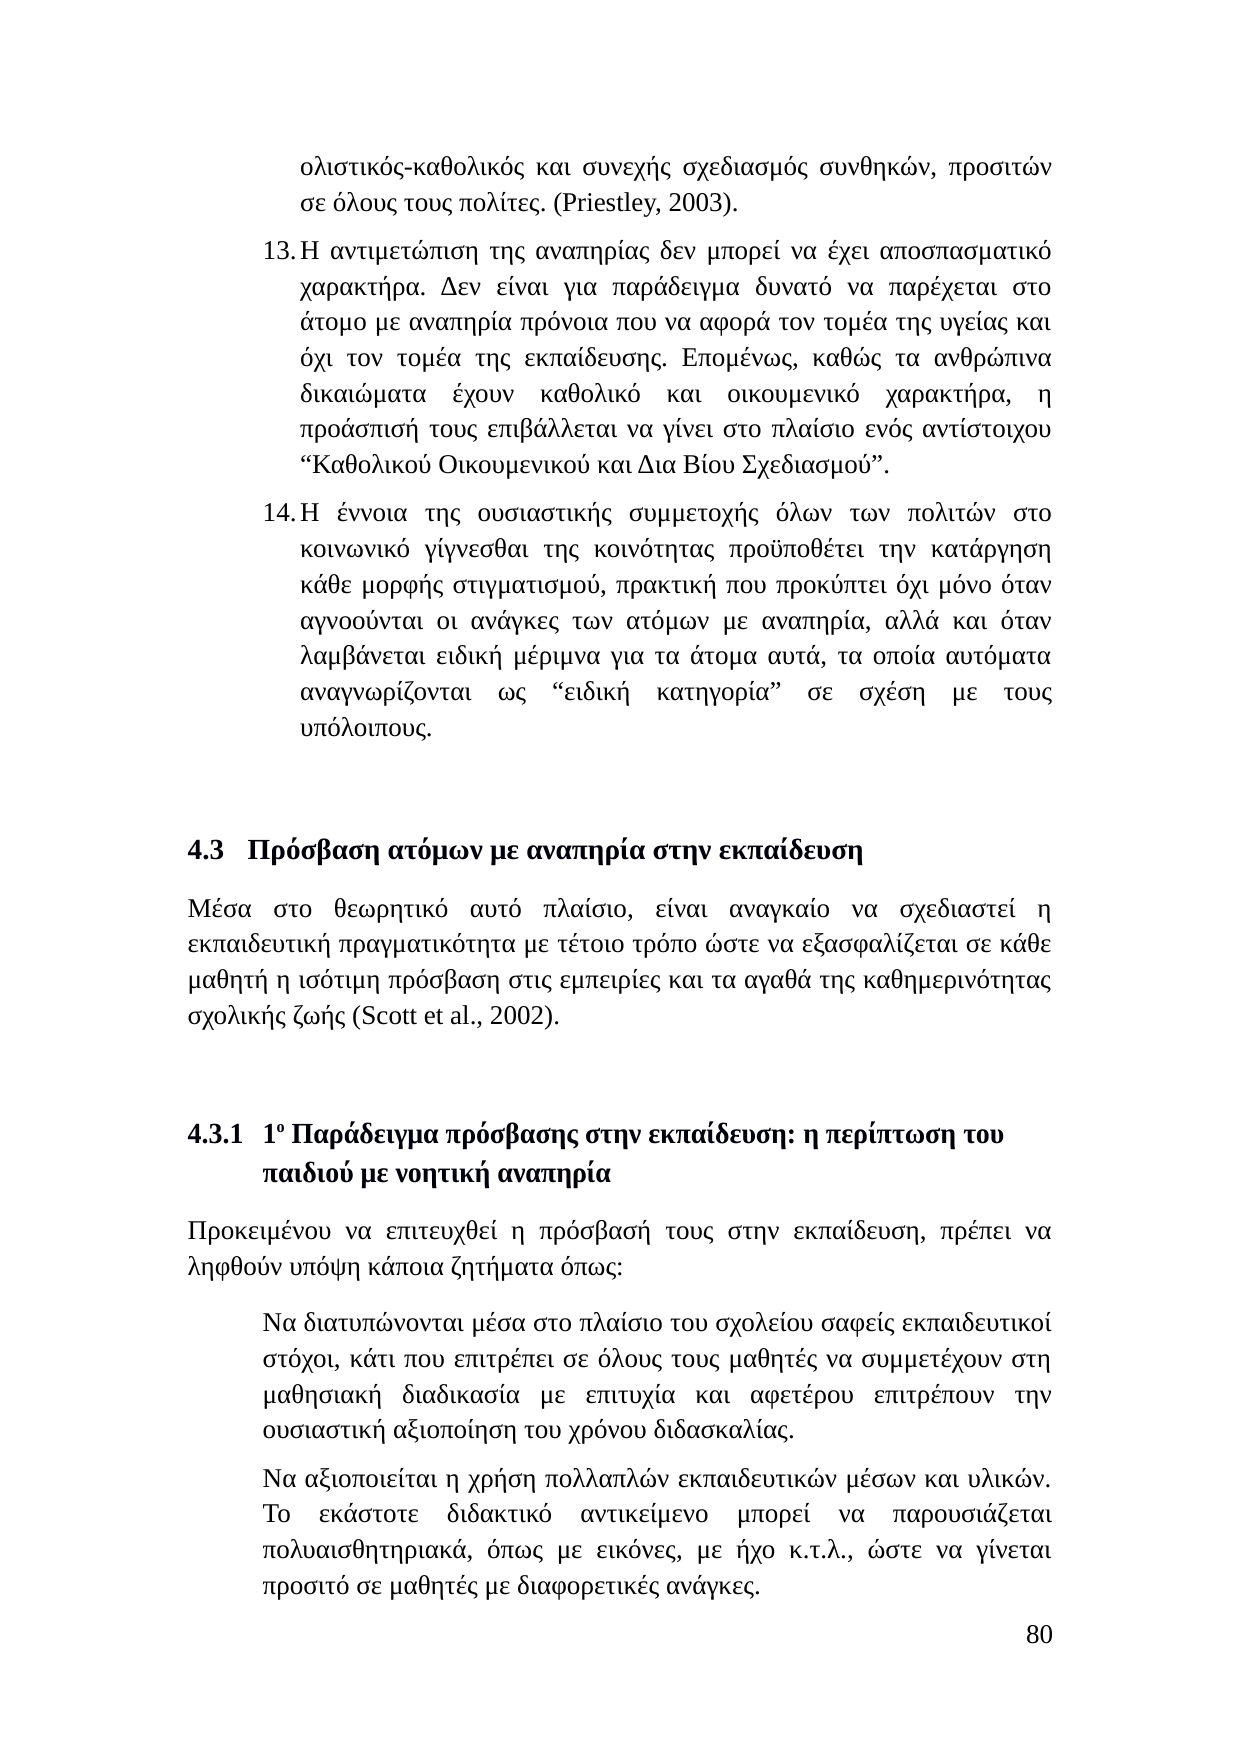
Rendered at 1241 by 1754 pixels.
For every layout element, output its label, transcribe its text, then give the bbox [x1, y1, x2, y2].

list Η έννοια της ουσιαστικής συμμετοχής όλων των πολιτών στο κοινωνικό γίγνεσθαι της κοινότητας προϋποθέτει την κατάργηση κάθε μορφής στιγματισμού, πρακτική που προκύπτει όχι μόνο όταν αγνοούνται οι ανάγκες των ατόμων με αναπηρία, αλλά και όταν λαμβάνεται ειδική μέριμνα για τα άτομα αυτά, τα οποία αυτόματα αναγνωρίζονται ως “ειδική κατηγορία” σε σχέση με τους υπόλοιπους. [262, 497, 1053, 742]
subtitle 1ο Παράδειγμα πρόσβασης στην εκπαίδευση: η περίπτωση του παιδιού με νοητική αναπηρία [187, 1116, 1053, 1188]
list Η αντιμετώπιση της αναπηρίας δεν μπορεί να έχει αποσπασματικό χαρακτήρα. Δεν είναι για παράδειγμα δυνατό να παρέχεται στο άτομο με αναπηρία πρόνοια που να αφορά τον τομέα της υγείας και όχι τον τομέα της εκπαίδευσης. Επομένως, καθώς τα ανθρώπινα δικαιώματα έχουν καθολικό και οικουμενικό χαρακτήρα, η προάσπισή τους επιβάλλεται να γίνει στο πλαίσιο ενός αντίστοιχου “Καθολικού Οικουμενικού και Δια Βίου Σχεδιασμού”. [262, 234, 1053, 479]
subtitle Πρόσβαση ατόμων με αναπηρία στην εκπαίδευση [187, 832, 1053, 866]
text Να διατυπώνονται μέσα στο πλαίσιο του σχολείου σαφείς εκπαιδευτικοί στόχοι, κάτι που επιτρέπει σε όλους τους μαθητές να συμμετέχουν στη μαθησιακή διαδικασία με επιτυχία και αφετέρου επιτρέπουν την ουσιαστική αξιοποίηση του χρόνου διδασκαλίας. [262, 1306, 1053, 1445]
list ολιστικός-καθολικός και συνεχής σχεδιασμός συνθηκών, προσιτών σε όλους τους πολίτες. (Priestley, 2003). [262, 150, 1053, 217]
text Να αξιοποιείται η χρήση πολλαπλών εκπαιδευτικών μέσων και υλικών. Το εκάστοτε διδακτικό αντικείμενο μπορεί να παρουσιάζεται πολυαισθητηριακά, όπως με εικόνες, με ήχο κ.τ.λ., ώστε να γίνεται προσιτό σε μαθητές με διαφορετικές ανάγκες. [262, 1462, 1053, 1600]
text Προκειμένου να επιτευχθεί η πρόσβασή τους στην εκπαίδευση, πρέπει να ληφθούν υπόψη κάποια ζητήματα όπως: [187, 1214, 1053, 1281]
text Μέσα στο θεωρητικό αυτό πλαίσιο, είναι αναγκαίο να σχεδιαστεί η εκπαιδευτική πραγματικότητα με τέτοιο τρόπο ώστε να εξασφαλίζεται σε κάθε μαθητή η ισότιμη πρόσβαση στις εμπειρίες και τα αγαθά της καθημερινότητας σχολικής ζωής (Scott et al., 2002). [187, 892, 1053, 1030]
